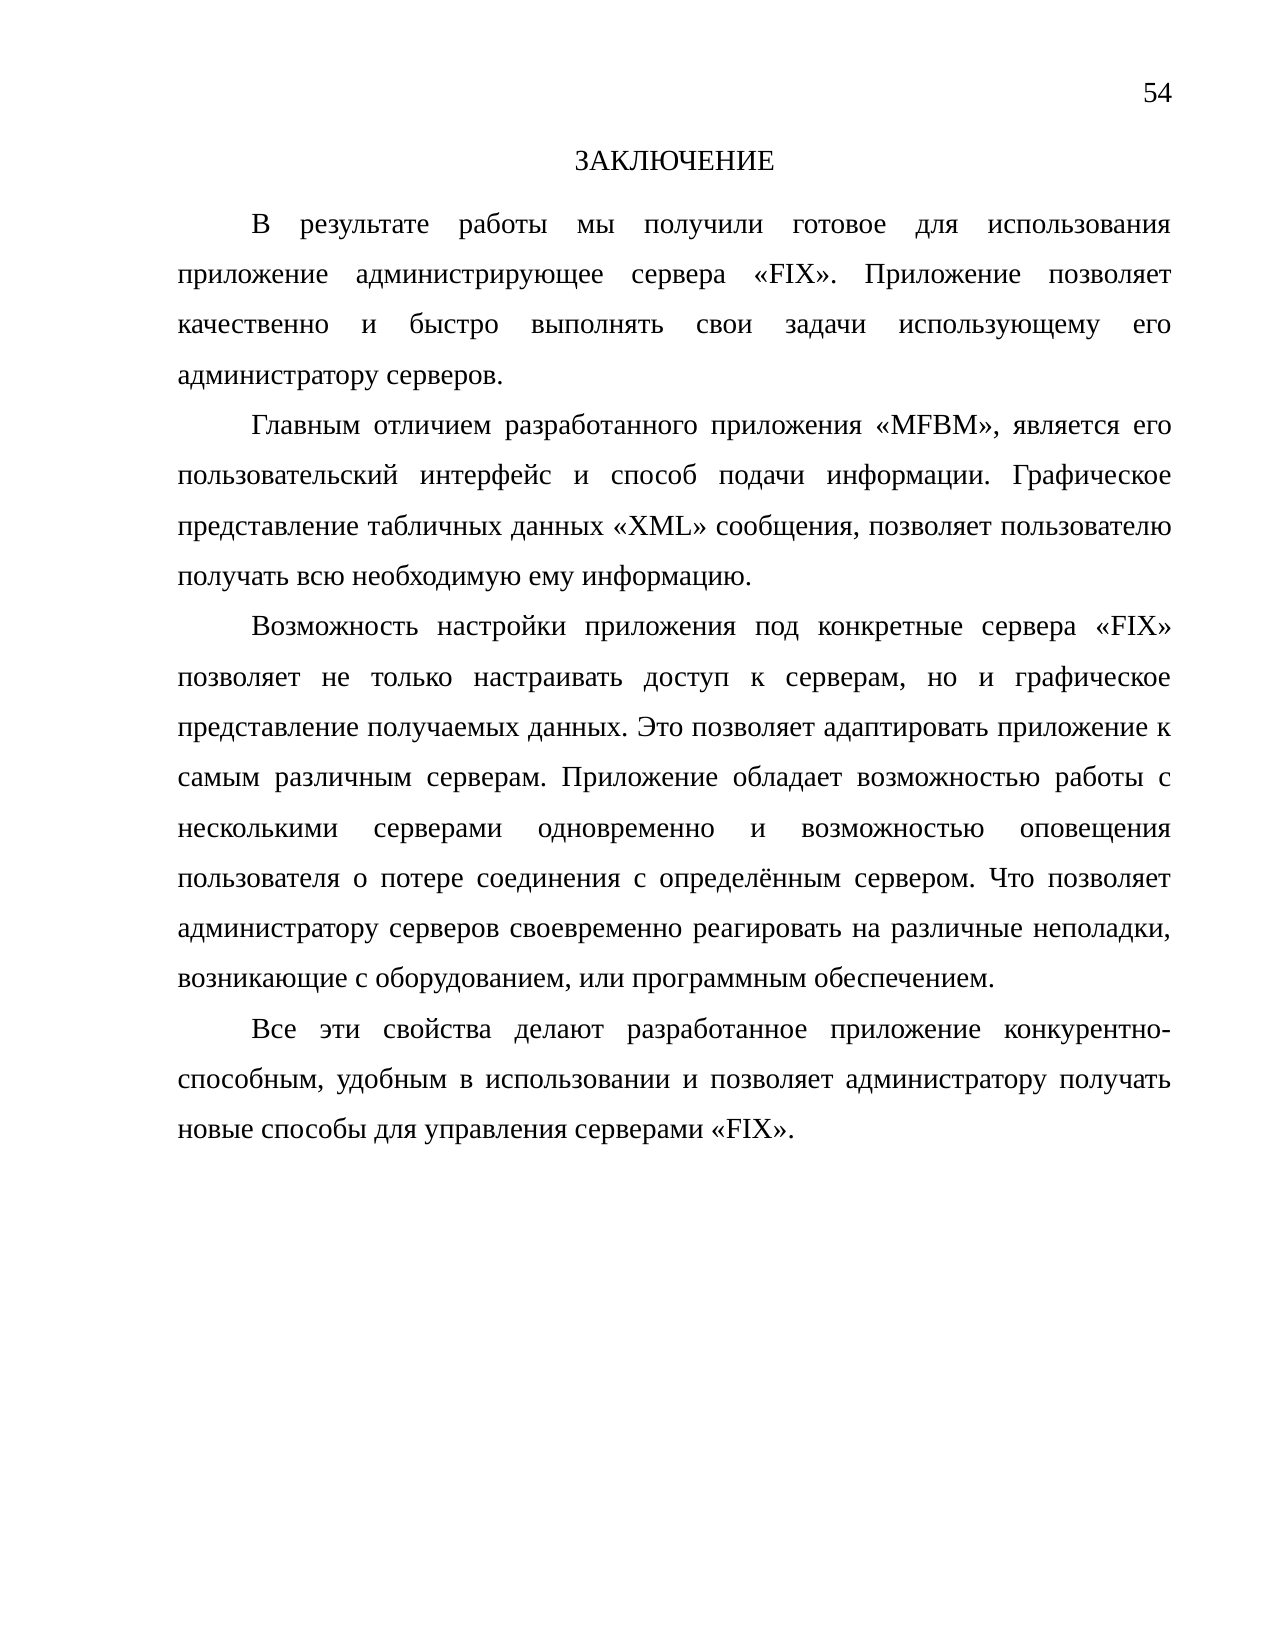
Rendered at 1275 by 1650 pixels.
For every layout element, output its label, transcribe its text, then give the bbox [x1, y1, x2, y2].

text Все эти свойства делают разработанное приложение конкурентно-способным, удобным в использовании и позволяет администратору получать новые способы для управления серверами «FIX». [177, 1011, 1172, 1145]
text Главным отличием разработанного приложения «MFBM», является его пользовательский интерфейс и способ подачи информации. Графическое представление табличных данных «XML» сообщения, позволяет пользователю получать всю необходимую ему информацию. [177, 407, 1172, 592]
text В результате работы мы получили готовое для использования приложение администрирующее сервера «FIX». Приложение позволяет качественно и быстро выполнять свои задачи использующему его администратору серверов. [177, 206, 1172, 390]
subtitle ЗАКЛЮЧЕНИЕ [177, 143, 1172, 177]
text Возможность настройки приложения под конкретные сервера «FIX» позволяет не только настраивать доступ к серверам, но и графическое представление получаемых данных. Это позволяет адаптировать приложение к самым различным серверам. Приложение обладает возможностью работы с несколькими серверами одновременно и возможностью оповещения пользователя о потере соединения с определённым сервером. Что позволяет администратору серверов своевременно реагировать на различные неполадки, возникающие с оборудованием, или программным обеспечением. [177, 608, 1172, 994]
